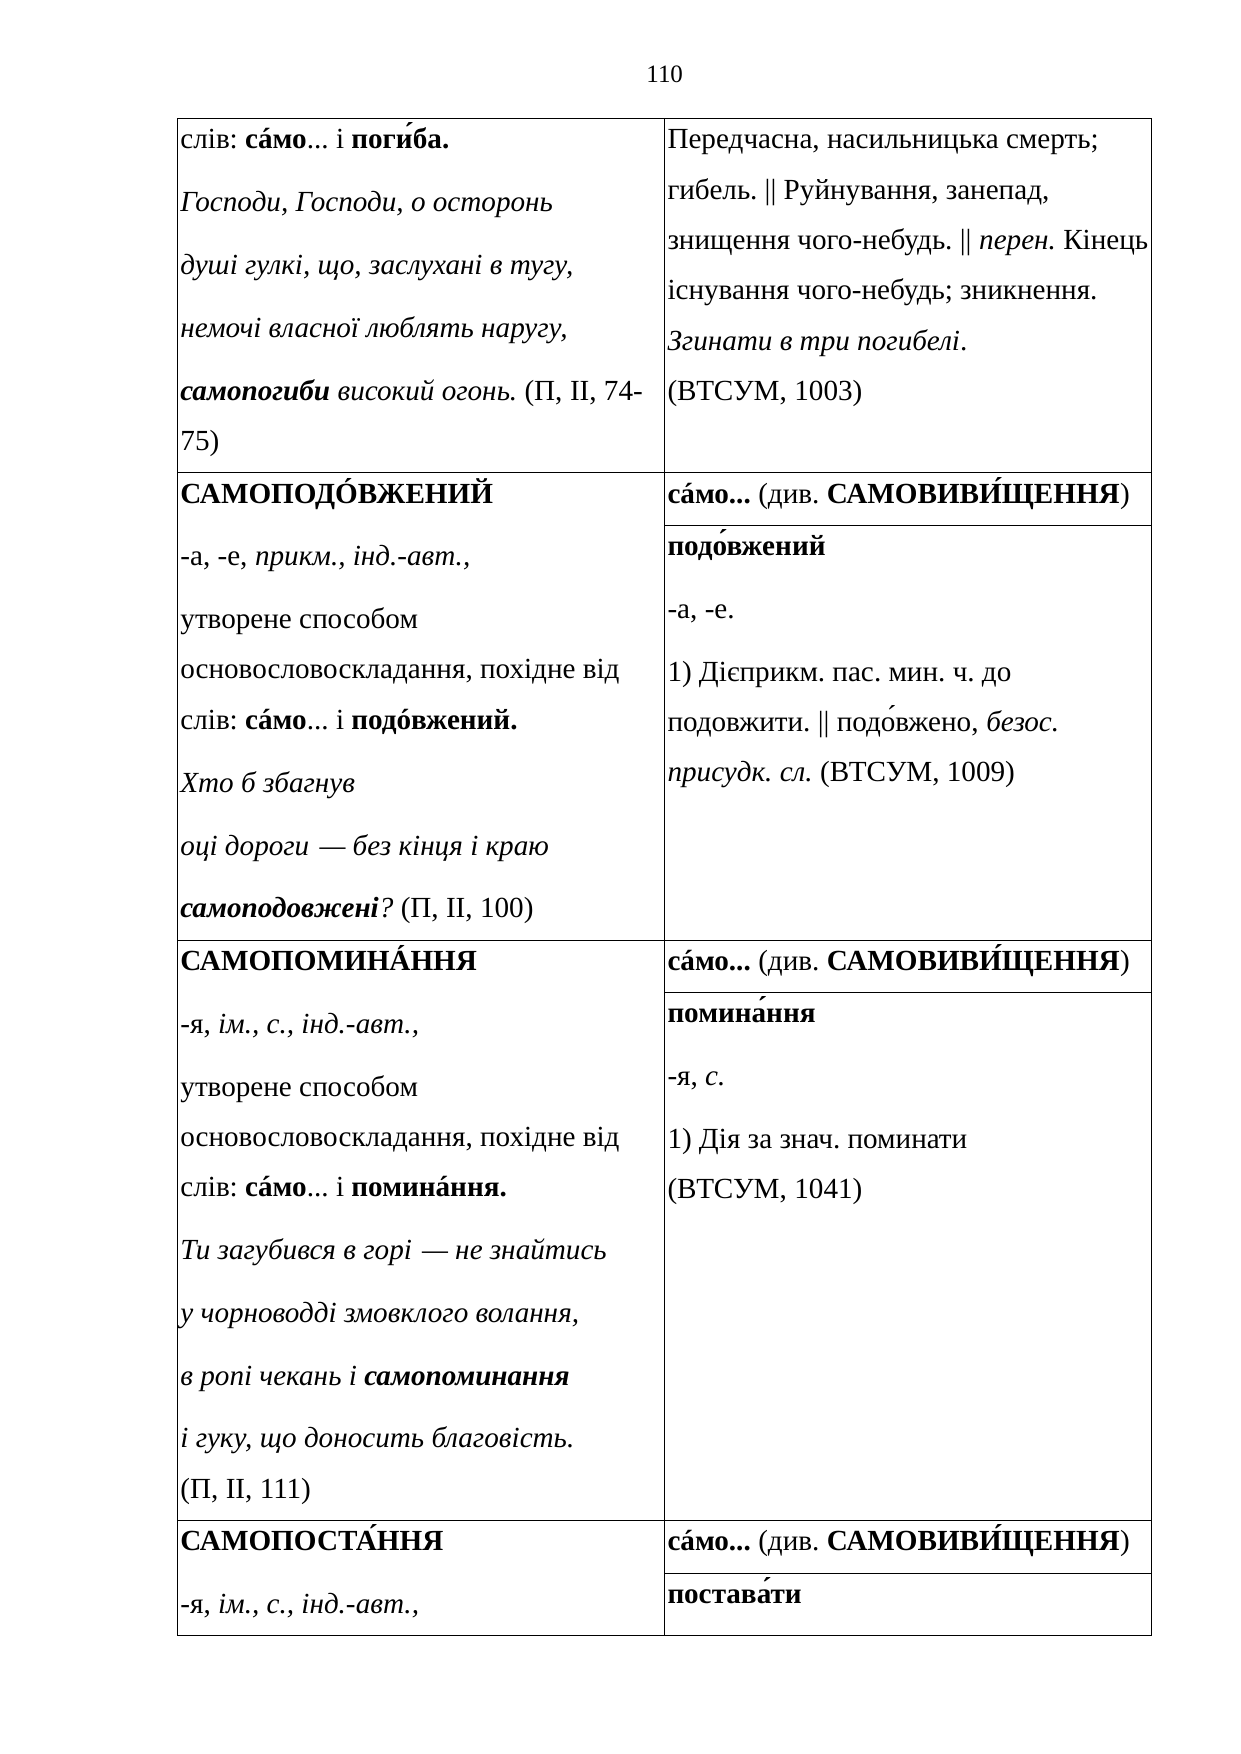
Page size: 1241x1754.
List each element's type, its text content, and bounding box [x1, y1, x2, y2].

table_cell САМОПОДÓВЖЕНИЙ -а, -е, прикм., інд.-авт., утворене способом основословоскладання, похідне від слів: сáмо... і подóвжений. Хто б збагнув оці дороги — без кінця і краю самоподовжені? (П, ІІ, 100) [178, 473, 664, 939]
table_cell подо́вжений -а, -е. 1) Дієприкм. пас. мин. ч. до подовжити. || подо́вжено, безос. присудк. сл. (ВТСУМ, 1009) [665, 526, 1151, 939]
table_cell сáмо... (див. САМОВИВИ́ЩЕННЯ) [665, 1521, 1151, 1572]
table_cell сáмо... (див. САМОВИВИ́ЩЕННЯ) [665, 473, 1151, 525]
table_cell помина́ння -я, с. 1) Дія за знач. поминати (ВТСУМ, 1041) [665, 993, 1151, 1520]
table_cell Передчасна, насильницька смерть; гибель. || Руйнування, занепад, знищення чого-небудь. || перен. Кінець існування чого-небудь; зникнення. Згинати в три погибелі. (ВТСУМ, 1003) [665, 119, 1151, 472]
table_cell САМОПОСТА́ННЯ -я, ім., с., інд.-авт., [178, 1521, 664, 1635]
table_cell слів: сáмо... і поги́ба. Господи, Господи, о осторонь душі гулкі, що, заслухані в тугу, немочі власної люблять наругу, самопогиби високий огонь. (П, ІІ, 74-75) [178, 119, 664, 472]
table_cell сáмо... (див. САМОВИВИ́ЩЕННЯ) [665, 941, 1151, 992]
table_cell САМОПОМИНÁННЯ -я, ім., с., інд.-авт., утворене способом основословоскладання, похідне від слів: сáмо... і поминáння. Ти загубився в горі — не знайтись у чорноводді змовклого волання, в ропі чекань і самопоминання і гуку, що доносить благовість. (П, ІІ, 111) [178, 941, 664, 1520]
table_cell постава́ти [665, 1574, 1151, 1635]
